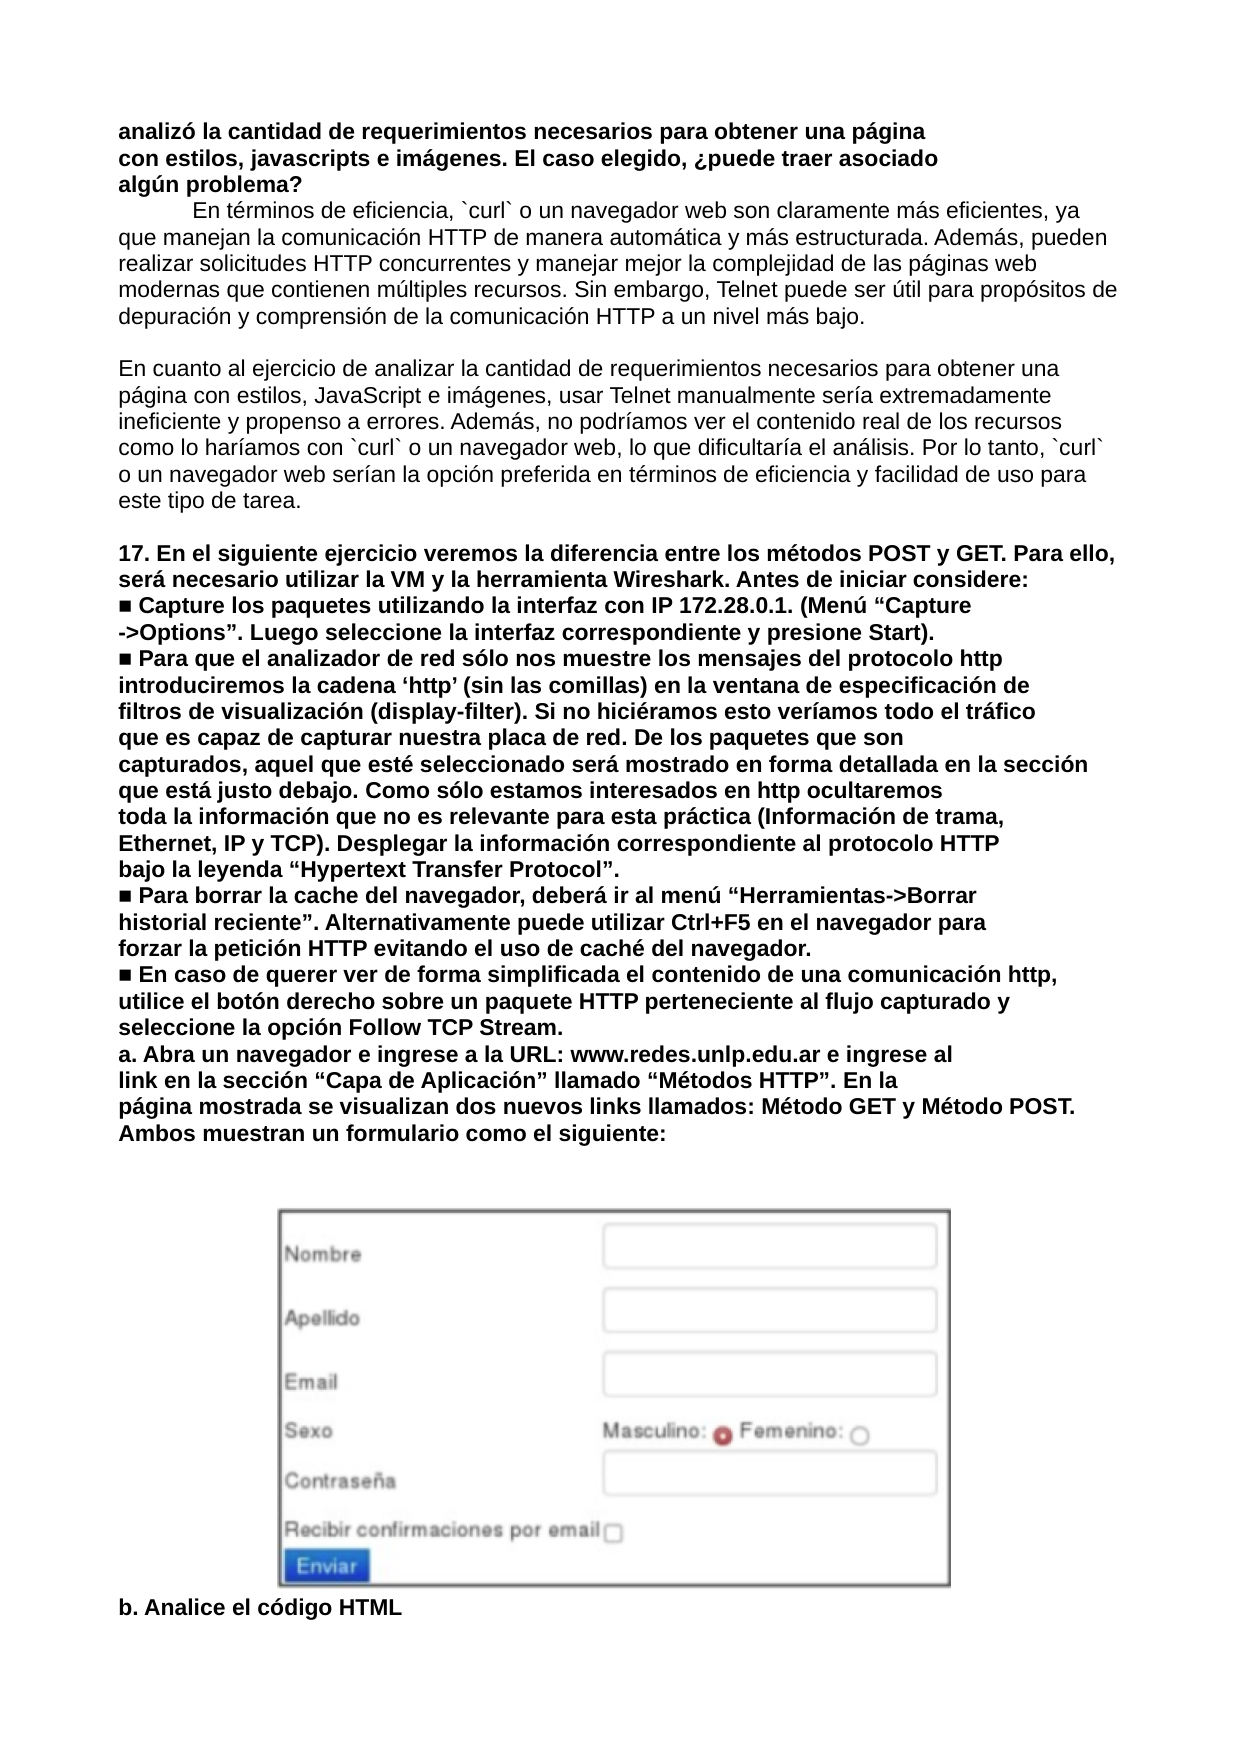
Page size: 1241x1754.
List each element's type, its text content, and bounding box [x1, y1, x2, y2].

text filtros de visualización (display-filter). Si no hiciéramos esto veríamos todo el tráfico [118, 698, 1122, 724]
text En cuanto al ejercicio de analizar la cantidad de requerimientos necesarios para obtener una página con estilos, JavaScript e imágenes, usar Telnet manualmente sería extremadamente ineficiente y propenso a errores. Además, no podríamos ver el contenido real de los recursos como lo haríamos con `curl` o un navegador web, lo que dificultaría el análisis. Por lo tanto, `curl` o un navegador web serían la opción preferida en términos de eficiencia y facilidad de uso para este tipo de tarea. [118, 355, 1122, 513]
text será necesario utilizar la VM y la herramienta Wireshark. Antes de iniciar considere: [118, 566, 1122, 592]
text 17. En el siguiente ejercicio veremos la diferencia entre los métodos POST y GET. Para ello, [118, 540, 1122, 566]
picture [273, 1205, 957, 1594]
text ■ Para que el analizador de red sólo nos muestre los mensajes del protocolo http [118, 645, 1122, 672]
text que es capaz de capturar nuestra placa de red. De los paquetes que son [118, 724, 1122, 751]
text Ethernet, IP y TCP). Desplegar la información correspondiente al protocolo HTTP [118, 830, 1122, 856]
text introduciremos la cadena ‘http’ (sin las comillas) en la ventana de especificación de [118, 672, 1122, 698]
text toda la información que no es relevante para esta práctica (Información de trama, [118, 803, 1122, 830]
text capturados, aquel que esté seleccionado será mostrado en forma detallada en la sección que está justo debajo. Como sólo estamos interesados en http ocultaremos [118, 751, 1122, 803]
text ->Options”. Luego seleccione la interfaz correspondiente y presione Start). [118, 619, 1122, 645]
text algún problema? [118, 171, 1122, 197]
text con estilos, javascripts e imágenes. El caso elegido, ¿puede traer asociado [118, 144, 1122, 171]
text a. Abra un navegador e ingrese a la URL: www.redes.unlp.edu.ar e ingrese al [118, 1041, 1122, 1067]
text historial reciente”. Alternativamente puede utilizar Ctrl+F5 en el navegador para [118, 909, 1122, 935]
text b. Analice el código HTML [118, 1594, 1122, 1620]
text link en la sección “Capa de Aplicación” llamado “Métodos HTTP”. En la [118, 1067, 1122, 1093]
text En términos de eficiencia, `curl` o un navegador web son claramente más eficientes, ya que manejan la comunicación HTTP de manera automática y más estructurada. Además, pueden realizar solicitudes HTTP concurrentes y manejar mejor la complejidad de las páginas web modernas que contienen múltiples recursos. Sin embargo, Telnet puede ser útil para propósitos de depuración y comprensión de la comunicación HTTP a un nivel más bajo. [118, 197, 1122, 329]
text página mostrada se visualizan dos nuevos links llamados: Método GET y Método POST. Ambos muestran un formulario como el siguiente: [118, 1093, 1122, 1201]
text bajo la leyenda “Hypertext Transfer Protocol”. [118, 856, 1122, 882]
text seleccione la opción Follow TCP Stream. [118, 1014, 1122, 1041]
text analizó la cantidad de requerimientos necesarios para obtener una página [118, 118, 1122, 144]
text forzar la petición HTTP evitando el uso de caché del navegador. [118, 935, 1122, 961]
text ■ Para borrar la cache del navegador, deberá ir al menú “Herramientas->Borrar [118, 882, 1122, 909]
text ■ Capture los paquetes utilizando la interfaz con IP 172.28.0.1. (Menú “Capture [118, 592, 1122, 619]
text utilice el botón derecho sobre un paquete HTTP perteneciente al flujo capturado y [118, 988, 1122, 1014]
text ■ En caso de querer ver de forma simplificada el contenido de una comunicación http, [118, 961, 1122, 988]
